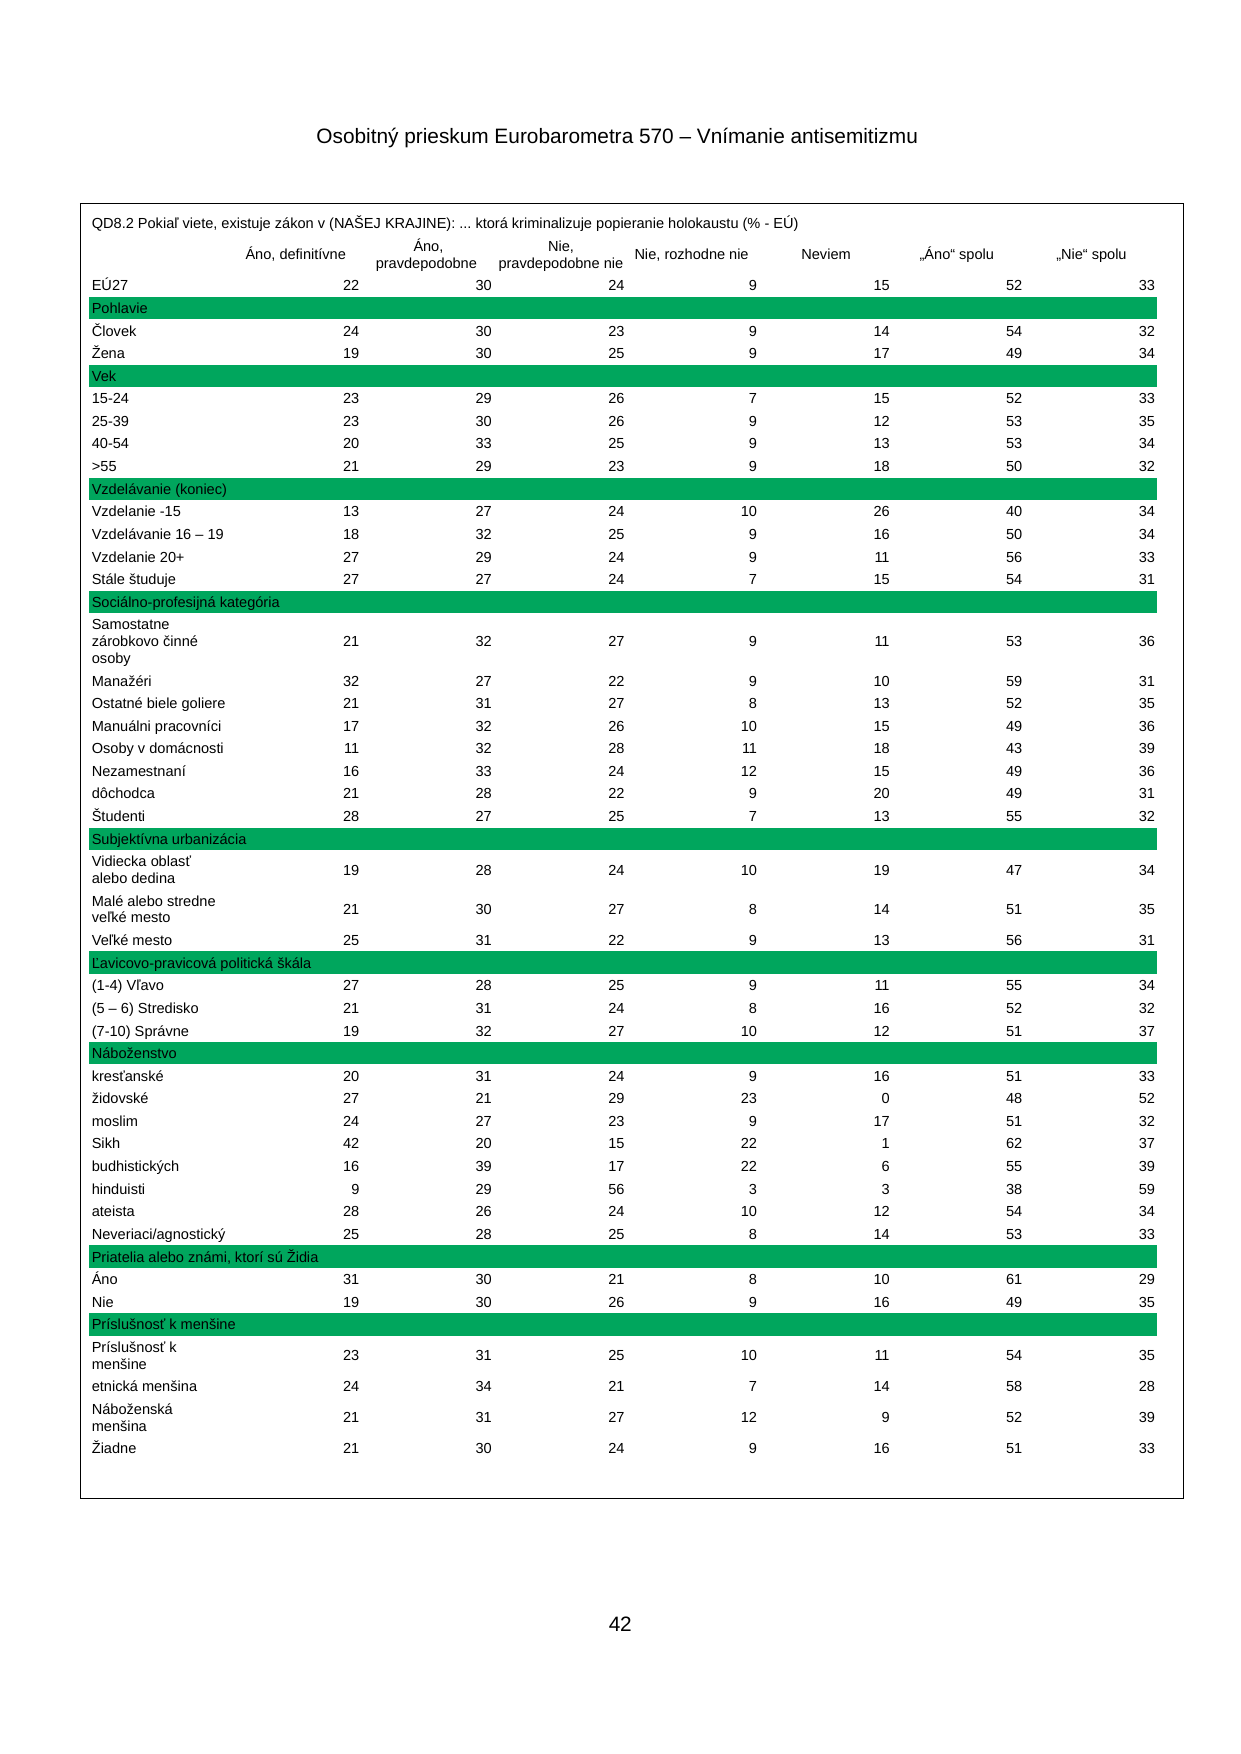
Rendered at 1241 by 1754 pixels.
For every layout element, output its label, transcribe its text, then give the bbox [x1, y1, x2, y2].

table_cell 11 [760, 545, 892, 568]
table_cell Žena [89, 342, 229, 364]
table_cell 16 [760, 1437, 892, 1460]
table_cell 54 [892, 1200, 1025, 1223]
table_cell 22 [627, 1155, 760, 1177]
table_cell Náboženstvo [89, 1042, 1157, 1064]
table_cell 23 [229, 410, 362, 432]
table_cell dôchodca [89, 782, 229, 805]
table_cell 19 [229, 1019, 362, 1042]
table_cell 24 [495, 850, 627, 889]
table_cell 3 [627, 1178, 760, 1200]
table_cell 28 [1025, 1375, 1157, 1398]
table_cell Vidiecka oblasť alebo dedina [89, 850, 229, 889]
table_cell 22 [229, 274, 362, 297]
table_cell 34 [1025, 1200, 1157, 1223]
table_cell 21 [229, 782, 362, 805]
table_cell 56 [892, 545, 1025, 568]
table_cell 33 [1025, 387, 1157, 410]
table_cell 51 [892, 1065, 1025, 1087]
table_cell 21 [229, 1398, 362, 1437]
table_cell 28 [362, 1223, 494, 1245]
table_cell [89, 235, 229, 274]
table_cell 51 [892, 1019, 1025, 1042]
table_cell 12 [760, 410, 892, 432]
table_cell 27 [495, 890, 627, 929]
table_cell 10 [627, 1200, 760, 1223]
table_cell 22 [495, 929, 627, 951]
table_cell 23 [495, 1110, 627, 1132]
table_cell 17 [760, 342, 892, 364]
table_cell 32 [1025, 1110, 1157, 1132]
table_cell 52 [892, 274, 1025, 297]
table_cell 32 [362, 715, 494, 737]
table_cell 51 [892, 1110, 1025, 1132]
table_cell 0 [760, 1087, 892, 1110]
table_cell 25 [495, 1223, 627, 1245]
table_cell EÚ27 [89, 274, 229, 297]
table_cell 7 [627, 387, 760, 410]
table_cell 16 [760, 997, 892, 1019]
table_cell Malé alebo stredne veľké mesto [89, 890, 229, 929]
table_cell 52 [892, 1398, 1025, 1437]
table_cell 30 [362, 890, 494, 929]
table_cell 34 [1025, 850, 1157, 889]
table_cell 25 [495, 1336, 627, 1375]
table_cell 31 [1025, 669, 1157, 692]
table_cell 33 [1025, 545, 1157, 568]
table_cell 7 [627, 1375, 760, 1398]
table_cell 9 [627, 523, 760, 545]
table_cell 24 [495, 997, 627, 1019]
table_cell 19 [229, 342, 362, 364]
table_cell 55 [892, 1155, 1025, 1177]
table_cell 21 [229, 455, 362, 477]
table_cell 25 [495, 523, 627, 545]
table_cell 39 [362, 1155, 494, 1177]
table_cell 52 [892, 692, 1025, 714]
table_cell Vek [89, 365, 1157, 387]
table_cell 8 [627, 1268, 760, 1291]
table_cell 32 [362, 1019, 494, 1042]
table_cell 10 [760, 1268, 892, 1291]
table_cell 53 [892, 1223, 1025, 1245]
table_cell 28 [229, 805, 362, 827]
table_cell 10 [627, 500, 760, 523]
table_cell Vzdelanie -15 [89, 500, 229, 523]
table_cell 29 [362, 387, 494, 410]
table_cell 30 [362, 274, 494, 297]
table_cell Žiadne [89, 1437, 229, 1460]
table_cell 62 [892, 1132, 1025, 1155]
table_cell 58 [892, 1375, 1025, 1398]
table_cell 26 [495, 1291, 627, 1313]
table_cell Nezamestnaní [89, 760, 229, 782]
table_cell Manuálni pracovníci [89, 715, 229, 737]
table_cell 50 [892, 523, 1025, 545]
table_cell 9 [760, 1398, 892, 1437]
table_cell 11 [760, 1336, 892, 1375]
table_cell Nie, pravdepodobne nie [495, 235, 627, 274]
table_cell 27 [229, 974, 362, 997]
table_cell Pohlavie [89, 297, 1157, 319]
table_cell 31 [362, 1065, 494, 1087]
table_cell 27 [229, 568, 362, 591]
table_cell 8 [627, 1223, 760, 1245]
table_cell 8 [627, 692, 760, 714]
table_cell 37 [1025, 1132, 1157, 1155]
table_cell 8 [627, 890, 760, 929]
table_cell 28 [362, 782, 494, 805]
table_cell 16 [760, 1065, 892, 1087]
table_cell 33 [362, 432, 494, 455]
table_cell 23 [495, 455, 627, 477]
table_cell 24 [495, 1065, 627, 1087]
table_cell 34 [1025, 432, 1157, 455]
table_cell Osoby v domácnosti [89, 737, 229, 760]
table_cell 23 [229, 387, 362, 410]
table_cell 14 [760, 1223, 892, 1245]
table_cell Vzdelávanie 16 – 19 [89, 523, 229, 545]
table_cell Stále študuje [89, 568, 229, 591]
table_cell 31 [229, 1268, 362, 1291]
table_cell (1-4) Vľavo [89, 974, 229, 997]
table_cell 27 [362, 1110, 494, 1132]
table_cell 27 [495, 1019, 627, 1042]
table_cell 20 [760, 782, 892, 805]
table_cell 24 [495, 568, 627, 591]
table_cell 31 [362, 1336, 494, 1375]
table_cell 10 [627, 850, 760, 889]
table_cell 27 [362, 500, 494, 523]
table_cell 10 [627, 1336, 760, 1375]
table_cell 9 [627, 929, 760, 951]
table_cell 15-24 [89, 387, 229, 410]
table_cell 20 [229, 1065, 362, 1087]
table_cell 32 [1025, 805, 1157, 827]
table_cell 33 [1025, 1223, 1157, 1245]
table_cell 33 [362, 760, 494, 782]
table_cell 10 [627, 715, 760, 737]
table_cell 9 [627, 410, 760, 432]
table_cell 32 [362, 523, 494, 545]
table_cell 9 [627, 1437, 760, 1460]
table_cell 59 [1025, 1178, 1157, 1200]
table_cell 7 [627, 805, 760, 827]
table_cell 56 [892, 929, 1025, 951]
table_cell Človek [89, 319, 229, 342]
table_cell 29 [362, 1178, 494, 1200]
table_cell 28 [362, 974, 494, 997]
table_cell Manažéri [89, 669, 229, 692]
table_cell 21 [495, 1375, 627, 1398]
table_cell 25 [495, 432, 627, 455]
table_cell 18 [229, 523, 362, 545]
table_cell 25 [495, 805, 627, 827]
table_cell 32 [1025, 997, 1157, 1019]
table_cell 30 [362, 410, 494, 432]
table_cell 27 [362, 568, 494, 591]
table_cell 33 [1025, 274, 1157, 297]
table_cell Študenti [89, 805, 229, 827]
table_cell 32 [1025, 319, 1157, 342]
table_cell 24 [229, 319, 362, 342]
table_cell 49 [892, 1291, 1025, 1313]
table_cell Neveriaci/agnostický [89, 1223, 229, 1245]
table_cell 55 [892, 974, 1025, 997]
table_cell 19 [760, 850, 892, 889]
table_cell 9 [627, 545, 760, 568]
table_cell 15 [495, 1132, 627, 1155]
table_cell 26 [495, 715, 627, 737]
table_cell 32 [1025, 455, 1157, 477]
table_cell 49 [892, 760, 1025, 782]
table_cell 11 [760, 974, 892, 997]
table_cell 24 [229, 1375, 362, 1398]
table_cell 54 [892, 568, 1025, 591]
table_cell Sociálno-profesijná kategória [89, 591, 1157, 613]
table_cell 15 [760, 760, 892, 782]
table_cell 33 [1025, 1437, 1157, 1460]
table_cell 24 [495, 760, 627, 782]
table_cell 9 [627, 455, 760, 477]
table_cell >55 [89, 455, 229, 477]
table_cell 9 [627, 274, 760, 297]
table_cell 52 [1025, 1087, 1157, 1110]
table_cell 13 [760, 432, 892, 455]
table_cell Nie, rozhodne nie [627, 235, 760, 274]
table_cell 48 [892, 1087, 1025, 1110]
table_cell (7-10) Správne [89, 1019, 229, 1042]
table_cell 39 [1025, 1398, 1157, 1437]
table_cell 11 [229, 737, 362, 760]
table_cell 24 [495, 545, 627, 568]
table_cell 15 [760, 387, 892, 410]
table_cell 10 [627, 1019, 760, 1042]
table_cell 30 [362, 1437, 494, 1460]
table_cell 19 [229, 1291, 362, 1313]
table_cell „Áno“ spolu [892, 235, 1025, 274]
table_cell 6 [760, 1155, 892, 1177]
table_cell 32 [362, 737, 494, 760]
table_cell Ostatné biele goliere [89, 692, 229, 714]
table_cell 35 [1025, 692, 1157, 714]
table_cell 9 [229, 1178, 362, 1200]
table_cell 37 [1025, 1019, 1157, 1042]
table_cell 24 [495, 500, 627, 523]
table_cell Veľké mesto [89, 929, 229, 951]
table_cell 26 [495, 410, 627, 432]
table_cell 23 [229, 1336, 362, 1375]
table_cell 1 [760, 1132, 892, 1155]
table_cell 3 [760, 1178, 892, 1200]
table_cell 23 [495, 319, 627, 342]
table_cell 35 [1025, 890, 1157, 929]
table_cell 11 [627, 737, 760, 760]
table_cell 40-54 [89, 432, 229, 455]
table_cell 20 [362, 1132, 494, 1155]
table_cell 25 [229, 1223, 362, 1245]
table_cell 9 [627, 613, 760, 669]
table_cell 13 [229, 500, 362, 523]
table_cell 24 [229, 1110, 362, 1132]
table_cell 21 [362, 1087, 494, 1110]
table_cell Vzdelávanie (koniec) [89, 478, 1157, 500]
table_cell 31 [1025, 568, 1157, 591]
table_cell 52 [892, 387, 1025, 410]
table_cell Príslušnosť k menšine [89, 1313, 1157, 1336]
table_cell 34 [1025, 523, 1157, 545]
table_cell Nie [89, 1291, 229, 1313]
table_cell 21 [229, 997, 362, 1019]
table_cell 24 [495, 1200, 627, 1223]
table_cell 54 [892, 319, 1025, 342]
table_cell 29 [1025, 1268, 1157, 1291]
table_cell 26 [760, 500, 892, 523]
table_cell 7 [627, 568, 760, 591]
table_cell 35 [1025, 1336, 1157, 1375]
table_cell 25 [495, 974, 627, 997]
table_cell 13 [760, 929, 892, 951]
table_cell 14 [760, 319, 892, 342]
table_cell 9 [627, 1110, 760, 1132]
table_cell 30 [362, 342, 494, 364]
table_cell 34 [362, 1375, 494, 1398]
table_cell 21 [495, 1268, 627, 1291]
table_cell 27 [229, 1087, 362, 1110]
table_cell budhistických [89, 1155, 229, 1177]
table_cell ateista [89, 1200, 229, 1223]
table_cell 9 [627, 669, 760, 692]
table_cell 28 [229, 1200, 362, 1223]
table_cell 54 [892, 1336, 1025, 1375]
table_cell 23 [627, 1087, 760, 1110]
table_cell 25 [229, 929, 362, 951]
table_cell 12 [760, 1019, 892, 1042]
table_cell 12 [760, 1200, 892, 1223]
table_cell 32 [362, 613, 494, 669]
table_cell 9 [627, 432, 760, 455]
table_cell 51 [892, 890, 1025, 929]
table_cell 39 [1025, 1155, 1157, 1177]
table_cell 12 [627, 760, 760, 782]
table_cell 52 [892, 997, 1025, 1019]
table_cell 17 [760, 1110, 892, 1132]
table_cell 29 [362, 545, 494, 568]
table_cell 42 [229, 1132, 362, 1155]
table_cell 15 [760, 274, 892, 297]
table_cell 33 [1025, 1065, 1157, 1087]
table_cell 31 [362, 1398, 494, 1437]
table_cell 15 [760, 715, 892, 737]
table_cell 10 [760, 669, 892, 692]
table_header QD8.2 Pokiaľ viete, existuje zákon v (NAŠEJ KRAJINE): ... ktorá kriminalizuje popieranie holokaustu (% - EÚ) [89, 212, 1157, 235]
table_cell Sikh [89, 1132, 229, 1155]
table_cell 21 [229, 890, 362, 929]
table_cell 9 [627, 342, 760, 364]
table_cell 22 [495, 782, 627, 805]
table_cell 18 [760, 455, 892, 477]
table_cell 9 [627, 974, 760, 997]
table_cell 27 [495, 613, 627, 669]
table_cell moslim [89, 1110, 229, 1132]
table_cell 61 [892, 1268, 1025, 1291]
table_cell 31 [1025, 929, 1157, 951]
table_cell 30 [362, 1291, 494, 1313]
table_cell Subjektívna urbanizácia [89, 828, 1157, 850]
table_cell 13 [760, 692, 892, 714]
table_cell 28 [495, 737, 627, 760]
table_cell 9 [627, 782, 760, 805]
table_cell 16 [760, 1291, 892, 1313]
table_cell 16 [760, 523, 892, 545]
table_cell „Nie“ spolu [1025, 235, 1157, 274]
table_cell Áno, definitívne [229, 235, 362, 274]
table_cell 30 [362, 319, 494, 342]
table_cell Priatelia alebo známi, ktorí sú Židia [89, 1245, 1157, 1268]
table_cell 16 [229, 760, 362, 782]
table_cell 29 [495, 1087, 627, 1110]
table_cell 38 [892, 1178, 1025, 1200]
table_cell 9 [627, 319, 760, 342]
table_cell 56 [495, 1178, 627, 1200]
table_cell 53 [892, 410, 1025, 432]
table_cell 34 [1025, 342, 1157, 364]
table_cell Neviem [760, 235, 892, 274]
table_cell 24 [495, 274, 627, 297]
table_cell 43 [892, 737, 1025, 760]
table_cell 21 [229, 692, 362, 714]
table_cell 27 [362, 669, 494, 692]
table_cell 26 [362, 1200, 494, 1223]
table_cell 17 [229, 715, 362, 737]
table_cell 47 [892, 850, 1025, 889]
table_cell 53 [892, 432, 1025, 455]
table_cell 34 [1025, 974, 1157, 997]
table_cell 49 [892, 342, 1025, 364]
table_cell 20 [229, 432, 362, 455]
table_cell 14 [760, 1375, 892, 1398]
table_cell 49 [892, 715, 1025, 737]
table_cell 50 [892, 455, 1025, 477]
table_cell 11 [760, 613, 892, 669]
table_cell 9 [627, 1065, 760, 1087]
table_cell Áno [89, 1268, 229, 1291]
table_cell 30 [362, 1268, 494, 1291]
table_cell 24 [495, 1437, 627, 1460]
table_cell Príslušnosť k menšine [89, 1336, 229, 1375]
table_cell Ľavicovo-pravicová politická škála [89, 951, 1157, 974]
table_cell 13 [760, 805, 892, 827]
table_cell 22 [627, 1132, 760, 1155]
table_cell 22 [495, 669, 627, 692]
table_cell 21 [229, 613, 362, 669]
table_cell Samostatne zárobkovo činné osoby [89, 613, 229, 669]
table_cell 34 [1025, 500, 1157, 523]
table_cell 21 [229, 1437, 362, 1460]
table_cell 51 [892, 1437, 1025, 1460]
table_cell 8 [627, 997, 760, 1019]
table_cell 19 [229, 850, 362, 889]
table_cell Vzdelanie 20+ [89, 545, 229, 568]
table_cell 36 [1025, 760, 1157, 782]
table_cell 32 [229, 669, 362, 692]
table_cell 49 [892, 782, 1025, 805]
table_cell 16 [229, 1155, 362, 1177]
table_cell 31 [362, 929, 494, 951]
table_cell 53 [892, 613, 1025, 669]
table_cell 18 [760, 737, 892, 760]
table_cell 15 [760, 568, 892, 591]
table_cell 27 [495, 692, 627, 714]
table_cell 28 [362, 850, 494, 889]
table_cell 35 [1025, 410, 1157, 432]
table_cell 31 [1025, 782, 1157, 805]
table_cell 14 [760, 890, 892, 929]
table_cell 36 [1025, 613, 1157, 669]
table_cell 59 [892, 669, 1025, 692]
table_cell Náboženská menšina [89, 1398, 229, 1437]
table_cell 35 [1025, 1291, 1157, 1313]
table_cell hinduisti [89, 1178, 229, 1200]
table_cell 12 [627, 1398, 760, 1437]
table_cell 40 [892, 500, 1025, 523]
table_cell 25-39 [89, 410, 229, 432]
table_cell židovské [89, 1087, 229, 1110]
table_cell 36 [1025, 715, 1157, 737]
table_cell 55 [892, 805, 1025, 827]
table_cell 25 [495, 342, 627, 364]
table_cell 27 [495, 1398, 627, 1437]
table_cell 29 [362, 455, 494, 477]
table_cell 9 [627, 1291, 760, 1313]
table_cell 17 [495, 1155, 627, 1177]
table_cell (5 – 6) Stredisko [89, 997, 229, 1019]
table_cell 39 [1025, 737, 1157, 760]
table_cell kresťanské [89, 1065, 229, 1087]
table_cell 27 [362, 805, 494, 827]
table_cell etnická menšina [89, 1375, 229, 1398]
table_cell 31 [362, 997, 494, 1019]
table_cell 27 [229, 545, 362, 568]
table_cell 26 [495, 387, 627, 410]
table_cell Áno, pravdepodobne [362, 235, 494, 274]
table_cell 31 [362, 692, 494, 714]
